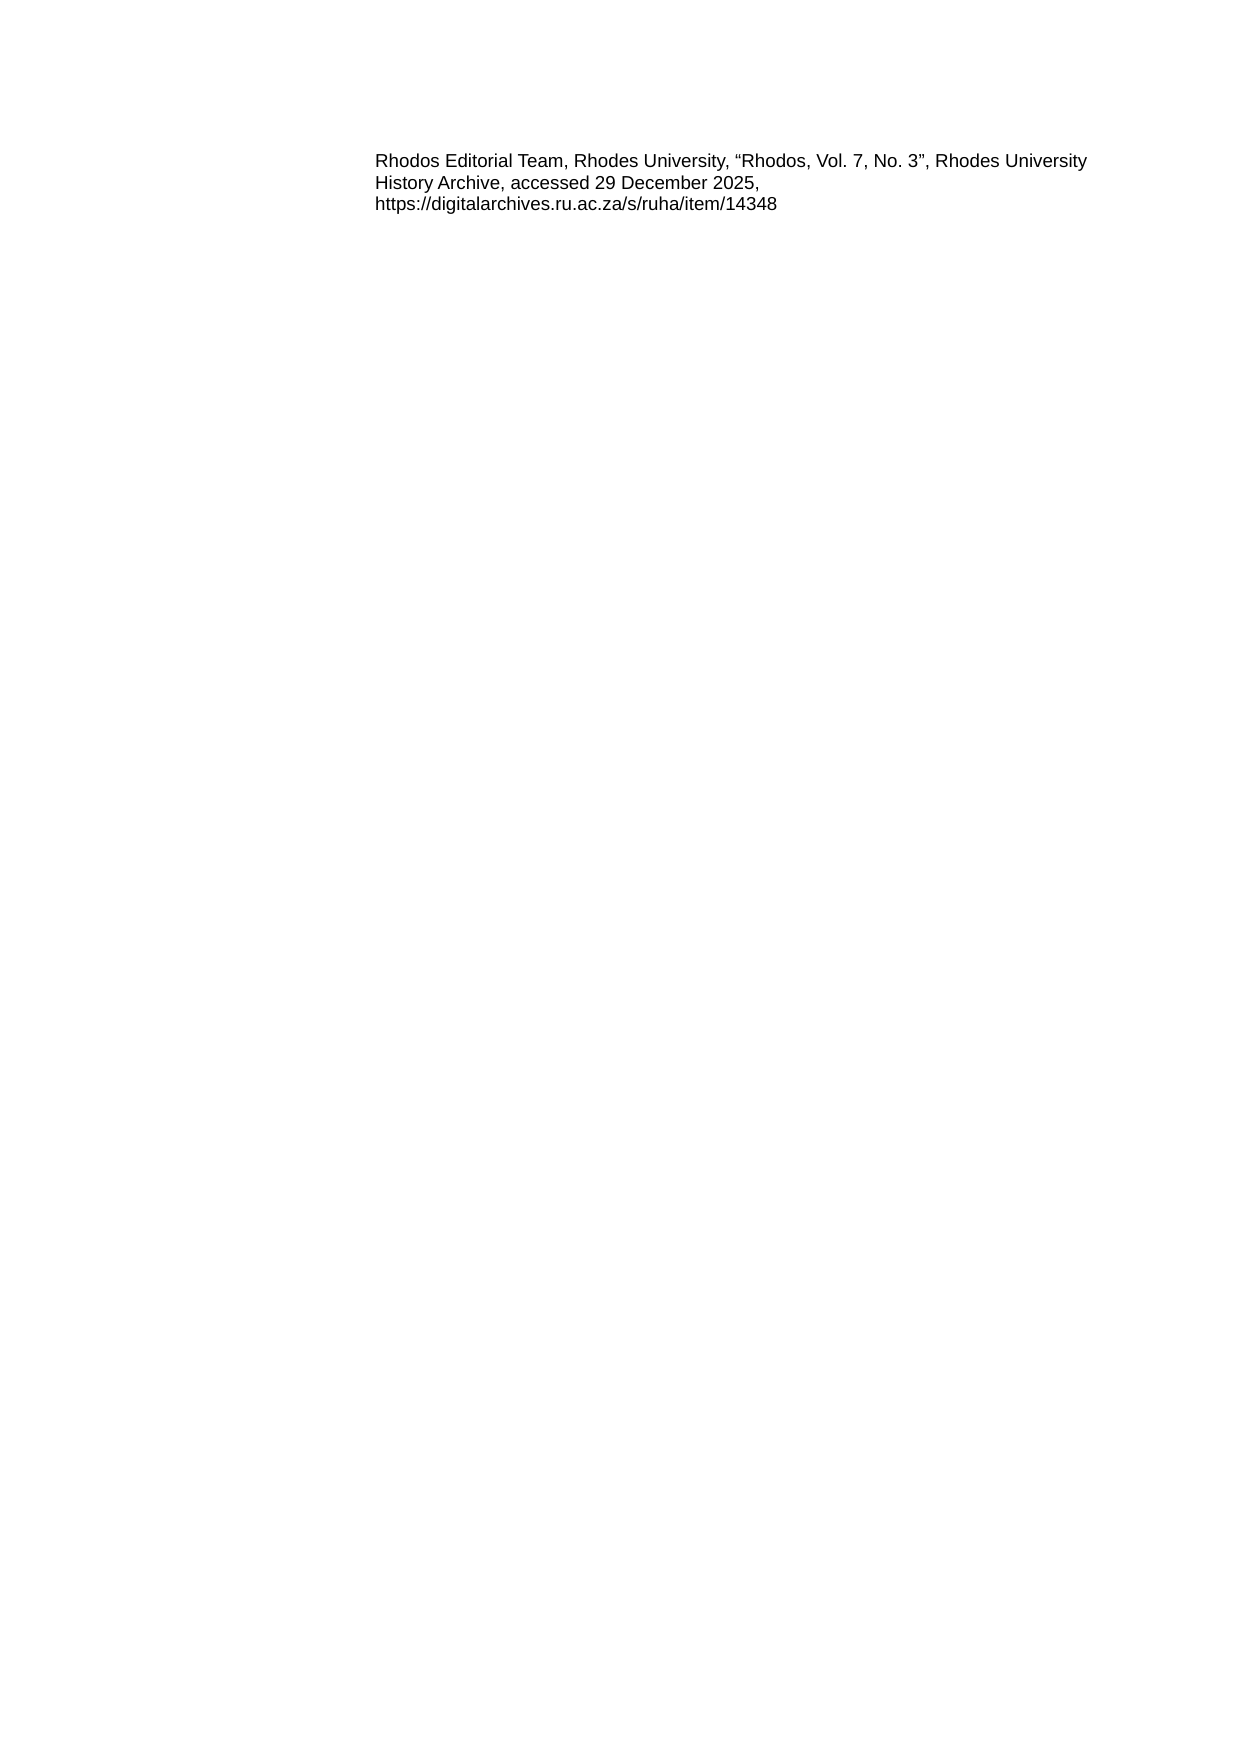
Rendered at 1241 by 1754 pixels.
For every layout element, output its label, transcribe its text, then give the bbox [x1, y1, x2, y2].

text Rhodos Editorial Team, Rhodes University, “Rhodos, Vol. 7, No. 3”, Rhodes University History Archive, accessed 29 December 2025, https://digitalarchives.ru.ac.za/s/ruha/item/14348 [375, 150, 1090, 215]
